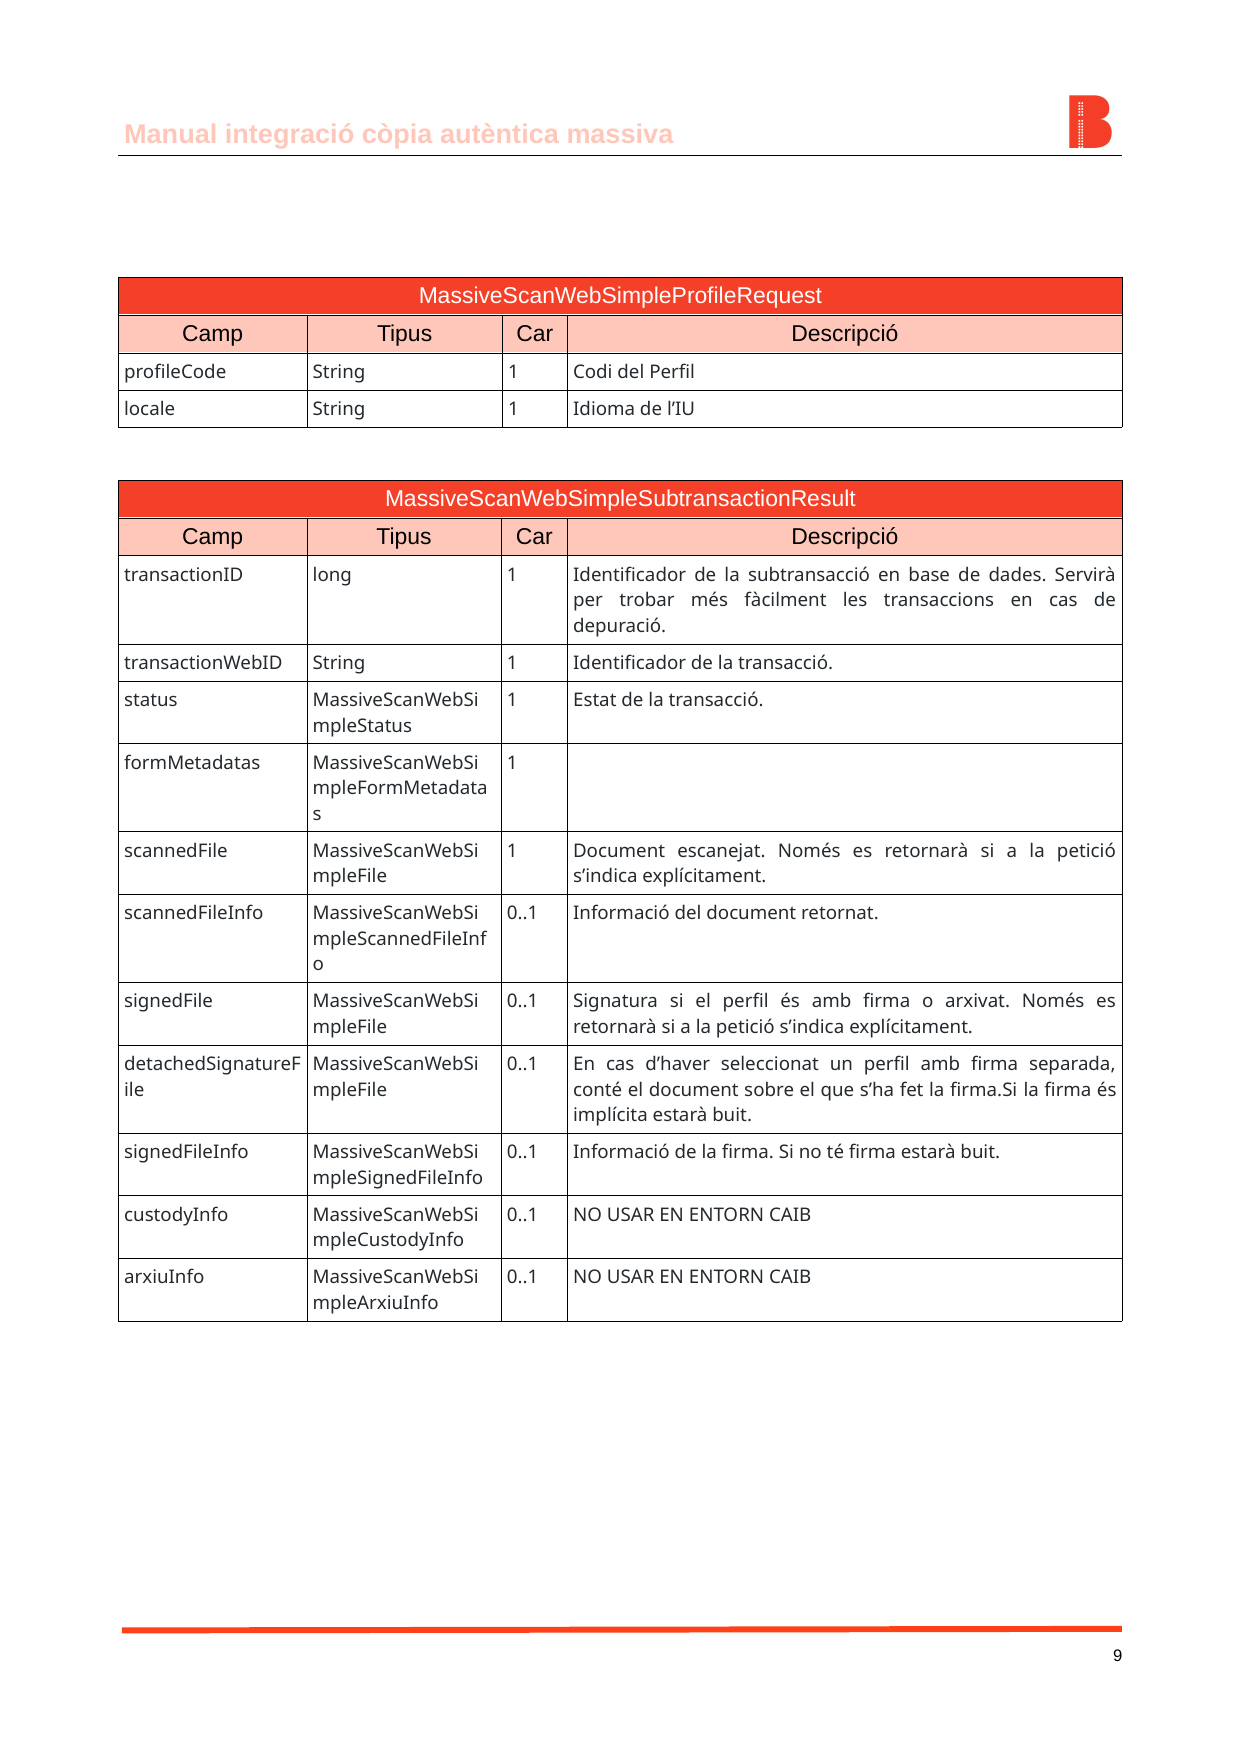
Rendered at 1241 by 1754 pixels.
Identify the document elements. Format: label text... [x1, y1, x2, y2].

table_cell MassiveScanWebSimpleFormMetadatas [308, 744, 501, 831]
table_cell 1 [502, 832, 567, 894]
table_cell signedFileInfo [119, 1134, 307, 1195]
table_cell detachedSignatureFile [119, 1046, 307, 1133]
table_cell Descripció [568, 316, 1122, 352]
table_header MassiveScanWebSimpleProfileRequest [119, 278, 1122, 314]
table_cell Idioma de l’IU [568, 391, 1122, 427]
table_cell String [308, 645, 501, 681]
table_cell Camp [119, 519, 307, 555]
table_cell String [308, 354, 502, 389]
table_cell Signatura si el perfil és amb firma o arxivat. Només es retornarà si a la petició s’indica explícitament. [568, 983, 1122, 1044]
table_cell 0..1 [502, 895, 567, 982]
table_cell MassiveScanWebSimpleStatus [308, 682, 501, 743]
table_cell String [308, 391, 502, 427]
table_cell Estat de la transacció. [568, 682, 1122, 743]
table_cell scannedFile [119, 832, 307, 894]
table_cell Identificador de la subtransacció en base de dades. Servirà per trobar més fàcilment les transaccions en cas de depuració. [568, 556, 1122, 643]
table_cell Descripció [568, 519, 1122, 555]
table_cell status [119, 682, 307, 743]
table_cell 0..1 [502, 983, 567, 1044]
table_cell scannedFileInfo [119, 895, 307, 982]
table_cell 0..1 [502, 1046, 567, 1133]
table_cell arxiuInfo [119, 1259, 307, 1321]
table_cell Car [503, 316, 567, 352]
table_cell NO USAR EN ENTORN CAIB [568, 1259, 1122, 1321]
table_cell 1 [502, 556, 567, 643]
table_cell Camp [119, 316, 307, 352]
table_cell MassiveScanWebSimpleCustodyInfo [308, 1196, 501, 1258]
table_cell Document escanejat. Només es retornarà si a la petició s’indica explícitament. [568, 832, 1122, 894]
table_cell long [308, 556, 501, 643]
table_cell 0..1 [502, 1134, 567, 1195]
table_cell MassiveScanWebSimpleFile [308, 983, 501, 1044]
table_cell 1 [503, 391, 567, 427]
table_cell Car [502, 519, 567, 555]
table_cell transactionID [119, 556, 307, 643]
table_cell Codi del Perfil [568, 354, 1122, 389]
table_cell MassiveScanWebSimpleSignedFileInfo [308, 1134, 501, 1195]
table_cell 0..1 [502, 1196, 567, 1258]
table_cell MassiveScanWebSimpleFile [308, 1046, 501, 1133]
picture [1063, 94, 1117, 150]
table_cell custodyInfo [119, 1196, 307, 1258]
table_cell [568, 744, 1122, 831]
table_cell 1 [502, 645, 567, 681]
table_cell NO USAR EN ENTORN CAIB [568, 1196, 1122, 1258]
table_cell Tipus [308, 519, 501, 555]
table_cell transactionWebID [119, 645, 307, 681]
table_cell signedFile [119, 983, 307, 1044]
table_cell MassiveScanWebSimpleArxiuInfo [308, 1259, 501, 1321]
table_cell profileCode [119, 354, 307, 389]
table_cell Informació de la firma. Si no té firma estarà buit. [568, 1134, 1122, 1195]
table_cell 0..1 [502, 1259, 567, 1321]
table_cell 1 [503, 354, 567, 389]
table_cell 1 [502, 682, 567, 743]
table_cell formMetadatas [119, 744, 307, 831]
table_cell locale [119, 391, 307, 427]
table_cell MassiveScanWebSimpleFile [308, 832, 501, 894]
table_cell Informació del document retornat. [568, 895, 1122, 982]
table_cell 1 [502, 744, 567, 831]
table_cell Identificador de la transacció. [568, 645, 1122, 681]
table_cell Tipus [308, 316, 502, 352]
table_cell MassiveScanWebSimpleScannedFileInfo [308, 895, 501, 982]
table_cell En cas d’haver seleccionat un perfil amb firma separada, conté el document sobre el que s’ha fet la firma.Si la firma és implícita estarà buit. [568, 1046, 1122, 1133]
table_header MassiveScanWebSimpleSubtransactionResult [119, 481, 1122, 517]
